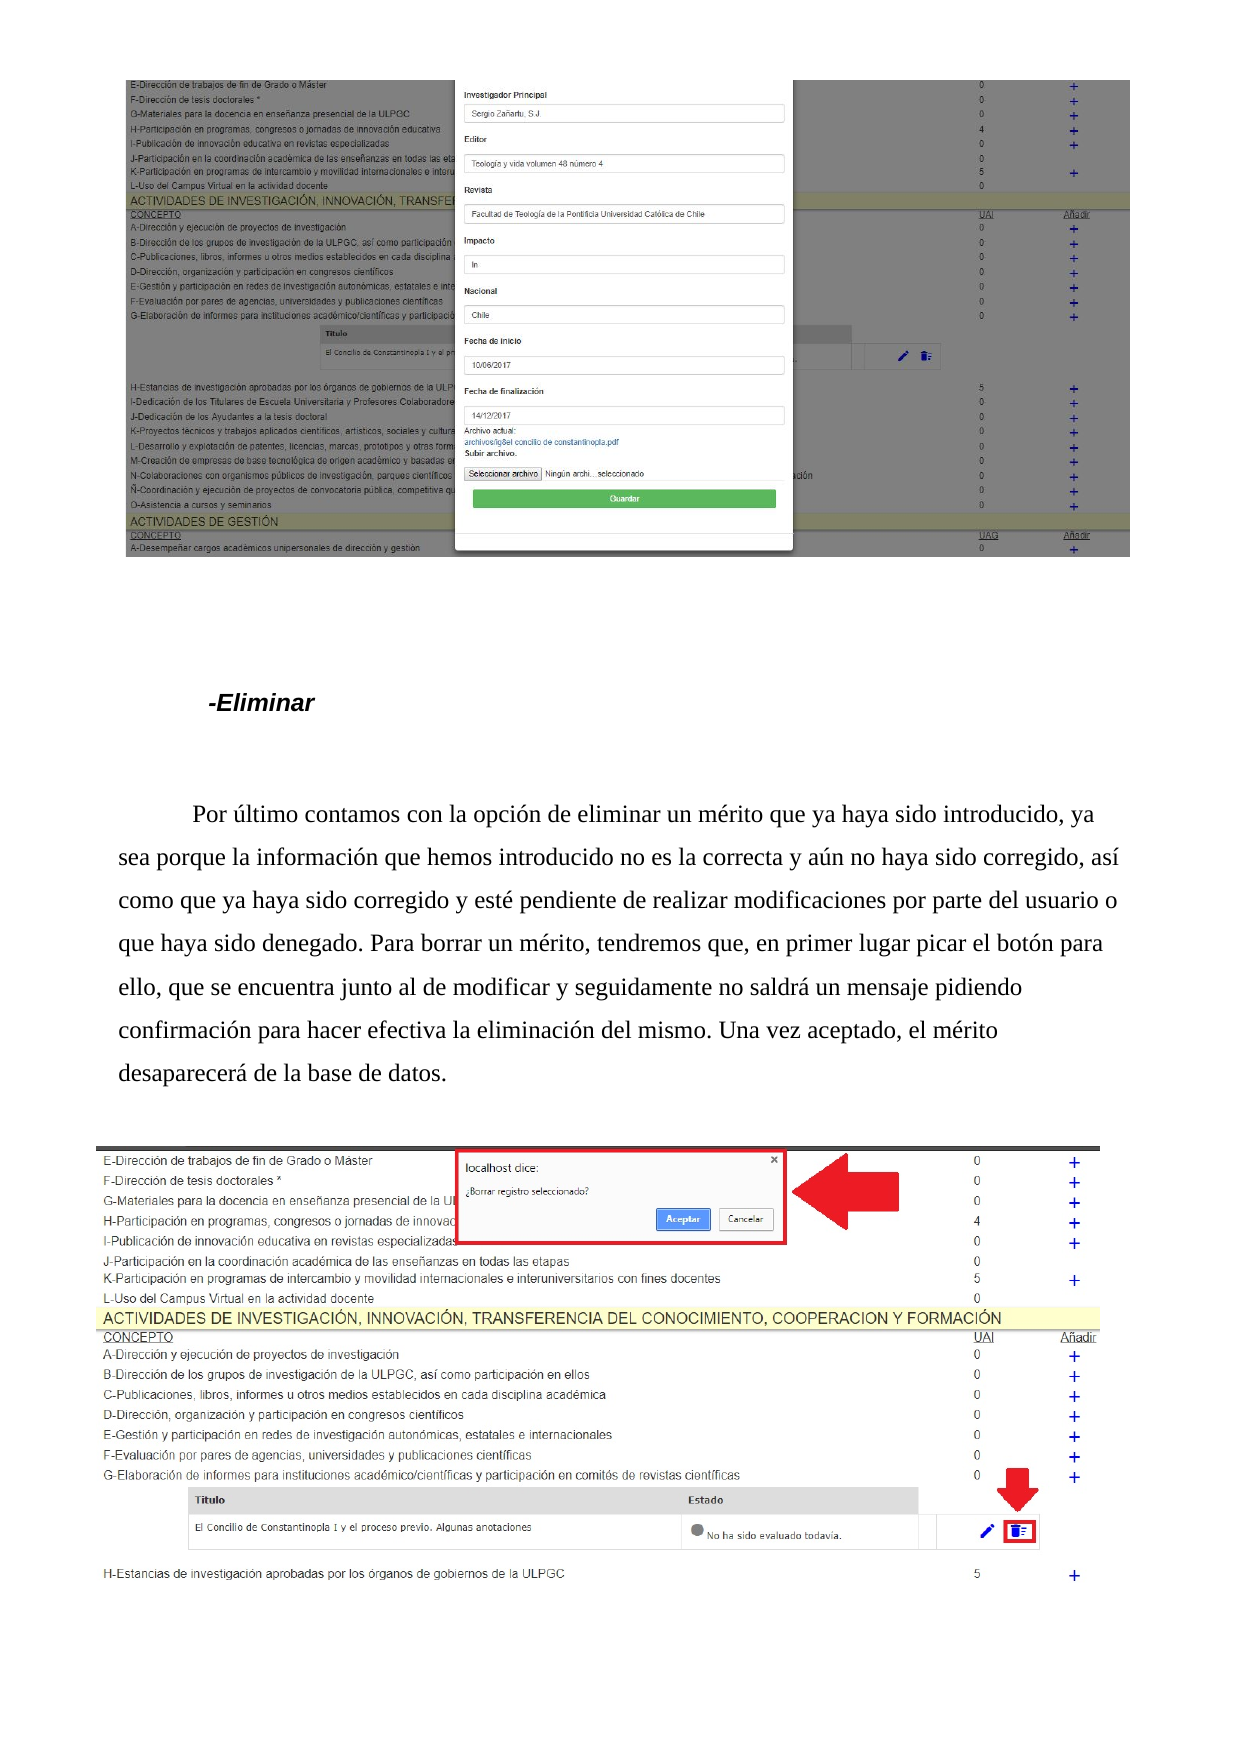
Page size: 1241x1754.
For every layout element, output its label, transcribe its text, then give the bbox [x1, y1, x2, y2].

picture [125, 80, 1130, 557]
picture [96, 1146, 1100, 1583]
text Por último contamos con la opción de eliminar un mérito que ya haya sido introducido, ya sea porque la información que hemos introducido no es la correcta y aún no haya sido corregido, así como que ya haya sido corregido y esté pendiente de realizar modificaciones por parte del usuario o que haya sido denegado. Para borrar un mérito, tendremos que, en primer lugar picar el botón para ello, que se encuentra junto al de modificar y seguidamente no saldrá un mensaje pidiendo confirmación para hacer efectiva la eliminación del mismo. Una vez aceptado, el mérito desaparecerá de la base de datos. [118, 799, 1122, 1087]
subtitle -Eliminar [118, 688, 1122, 717]
